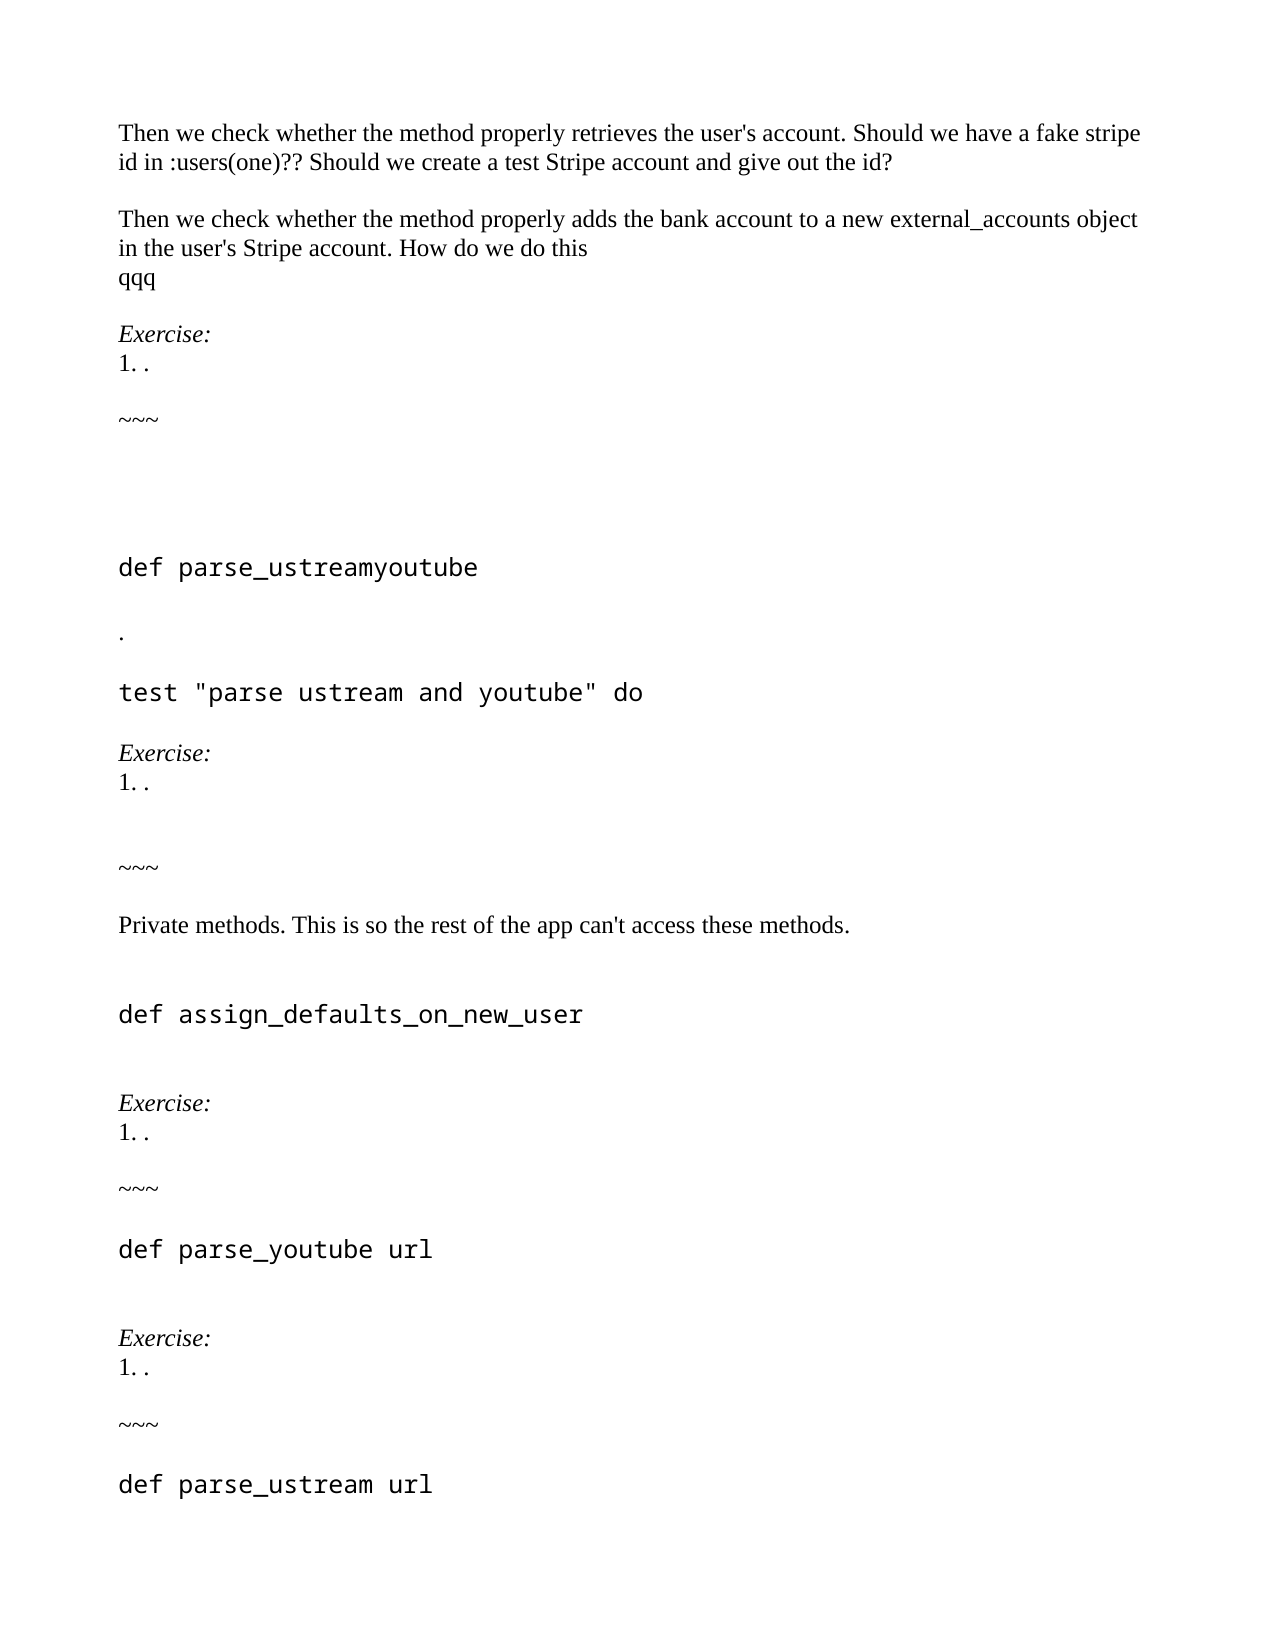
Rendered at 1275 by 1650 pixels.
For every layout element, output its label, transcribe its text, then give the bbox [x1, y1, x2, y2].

text def parse_ustream url [118, 1467, 1157, 1501]
text Then we check whether the method properly retrieves the user's account. Should we have a fake stripe id in :users(one)?? Should we create a test Stripe account and give out the id? [118, 118, 1157, 176]
text 1. . [118, 767, 1157, 795]
text qqq [118, 262, 1157, 291]
text ~~~ [118, 853, 1157, 882]
text def parse_youtube url [118, 1232, 1157, 1266]
text 1. . [118, 1117, 1157, 1146]
text Private methods. This is so the rest of the app can't access these methods. [118, 910, 1157, 939]
text Exercise: [118, 738, 1157, 767]
text . [118, 617, 1157, 646]
text Exercise: [118, 1323, 1157, 1352]
text ~~~ [118, 1410, 1157, 1438]
text ~~~ [118, 406, 1157, 434]
text Then we check whether the method properly adds the bank account to a new external_accounts object in the user's Stripe account. How do we do this [118, 204, 1157, 262]
text 1. . [118, 348, 1157, 377]
text ~~~ [118, 1174, 1157, 1203]
text Exercise: [118, 319, 1157, 348]
text 1. . [118, 1352, 1157, 1381]
text def parse_ustreamyoutube [118, 549, 1157, 583]
text test "parse ustream and youtube" do [118, 675, 1157, 709]
text def assign_defaults_on_new_user [118, 997, 1157, 1031]
text Exercise: [118, 1088, 1157, 1117]
